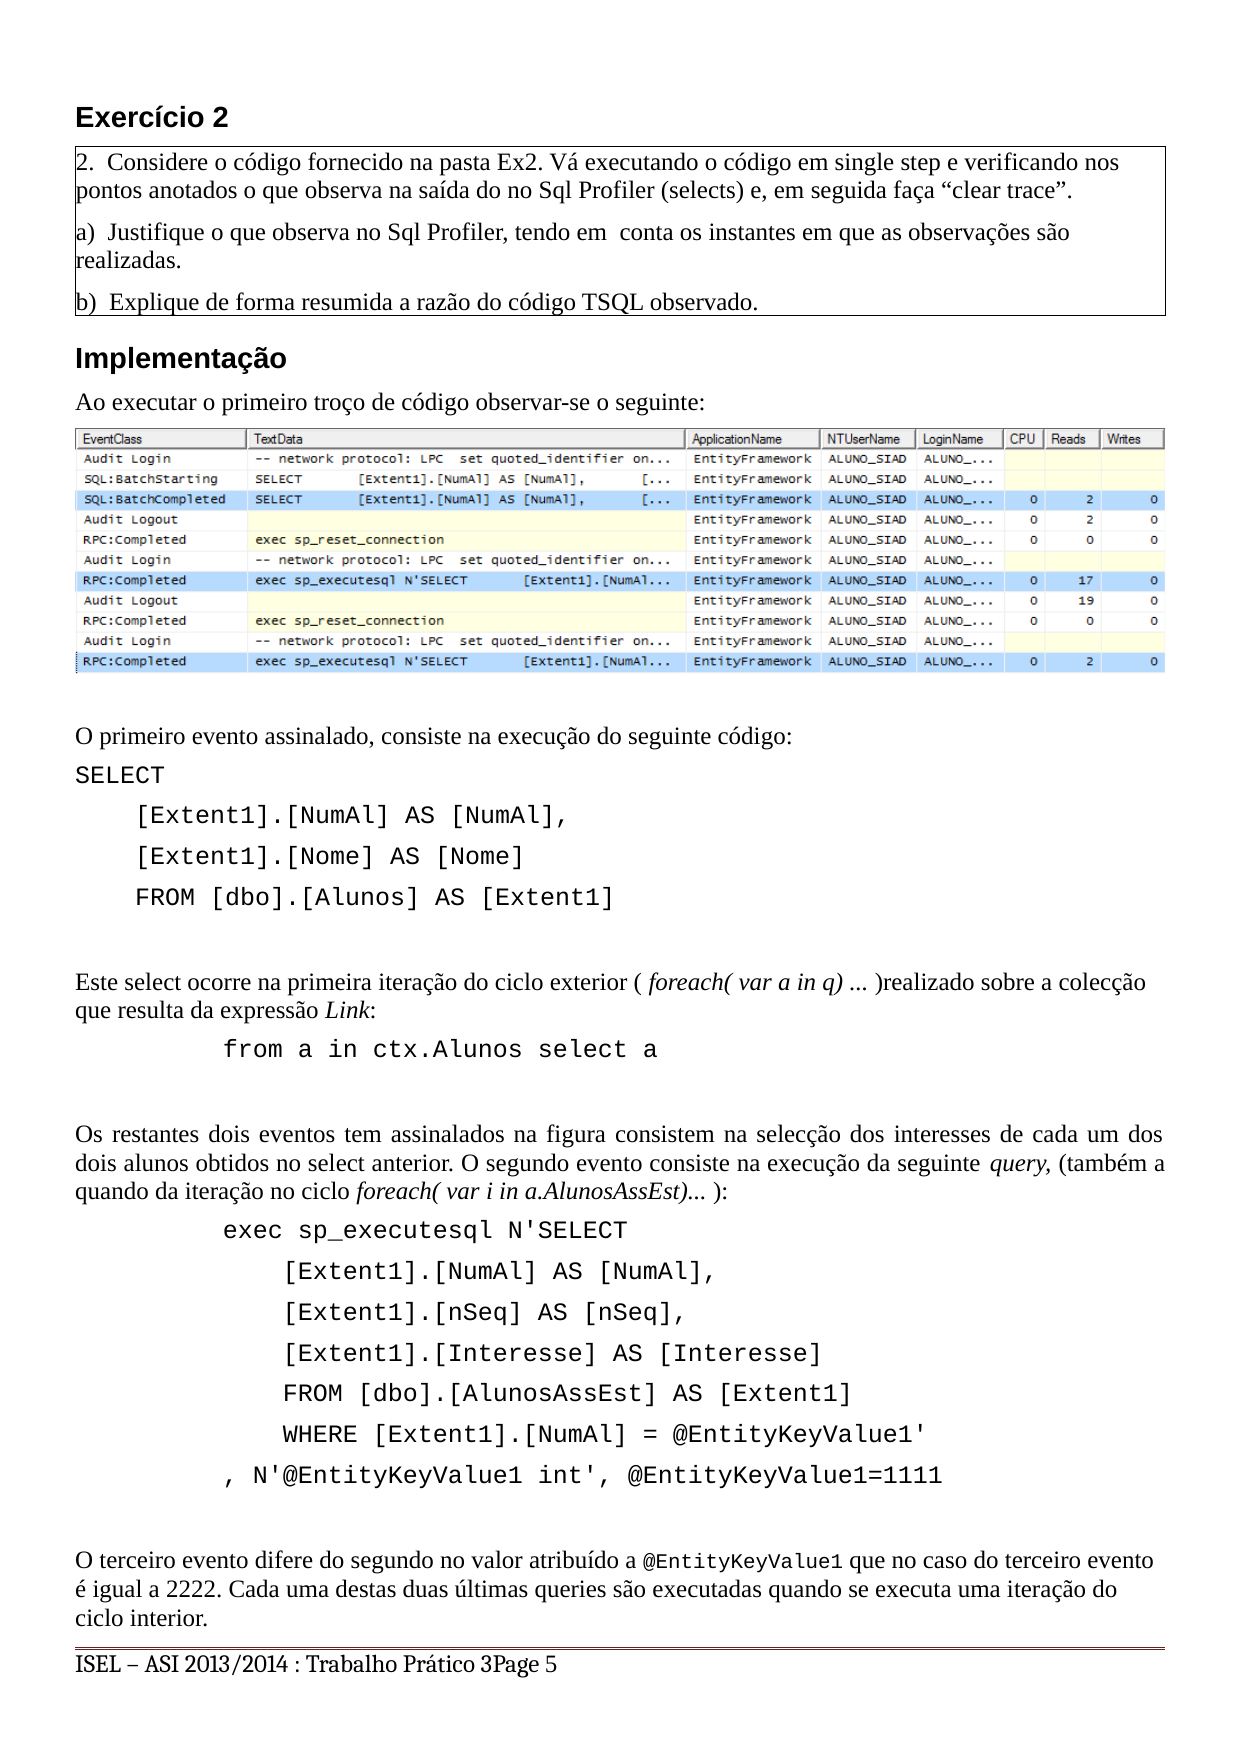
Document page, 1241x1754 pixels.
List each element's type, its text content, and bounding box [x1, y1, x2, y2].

text from a in ctx.Alunos select a [223, 1037, 1165, 1065]
text [Extent1].[NumAl] AS [NumAl], [223, 1258, 1165, 1287]
text WHERE [Extent1].[NumAl] = @EntityKeyValue1' [223, 1422, 1165, 1450]
text exec sp_executesql N'SELECT [223, 1218, 1165, 1246]
text FROM [dbo].[Alunos] AS [Extent1] [75, 885, 1165, 913]
text [Extent1].[Nome] AS [Nome] [75, 844, 1165, 872]
text a) Justifique o que observa no Sql Profiler, tendo em conta os instantes em que as observações são realizadas. [76, 216, 1165, 274]
text Ao executar o primeiro troço de código observar-se o seguinte: [75, 387, 1165, 416]
text [Extent1].[Interesse] AS [Interesse] [223, 1340, 1165, 1368]
text [Extent1].[nSeq] AS [nSeq], [223, 1299, 1165, 1328]
subtitle Implementação [75, 341, 1165, 374]
text b) Explique de forma resumida a razão do código TSQL observado. [76, 286, 1165, 315]
text FROM [dbo].[AlunosAssEst] AS [Extent1] [223, 1381, 1165, 1409]
text 2. Considere o código fornecido na pasta Ex2. Vá executando o código em single step e verificando nos pontos anotados o que observa na saída do no Sql Profiler (selects) e, em seguida faça “clear trace”. [76, 147, 1165, 204]
text Este select ocorre na primeira iteração do ciclo exterior ( foreach( var a in q) ... )realizado sobre a colecção que resulta da expressão Link: [75, 967, 1165, 1024]
text Os restantes dois eventos tem assinalados na figura consistem na selecção dos interesses de cada um dos dois alunos obtidos no select anterior. O segundo evento consiste na execução da seguinte query, (também a quando da iteração no ciclo foreach( var i in a.AlunosAssEst)... ): [75, 1119, 1165, 1205]
picture [75, 428, 1166, 680]
text [Extent1].[NumAl] AS [NumAl], [75, 803, 1165, 831]
text O terceiro evento difere do segundo no valor atribuído a @EntityKeyValue1 que no caso do terceiro evento é igual a 2222. Cada uma destas duas últimas queries são executadas quando se executa uma iteração do ciclo interior. [75, 1545, 1165, 1632]
text SELECT [75, 762, 1165, 791]
text O primeiro evento assinalado, consiste na execução do seguinte código: [75, 721, 1165, 750]
text , N'@EntityKeyValue1 int', @EntityKeyValue1=1111 [223, 1463, 1165, 1491]
subtitle Exercício 2 [75, 100, 1165, 133]
